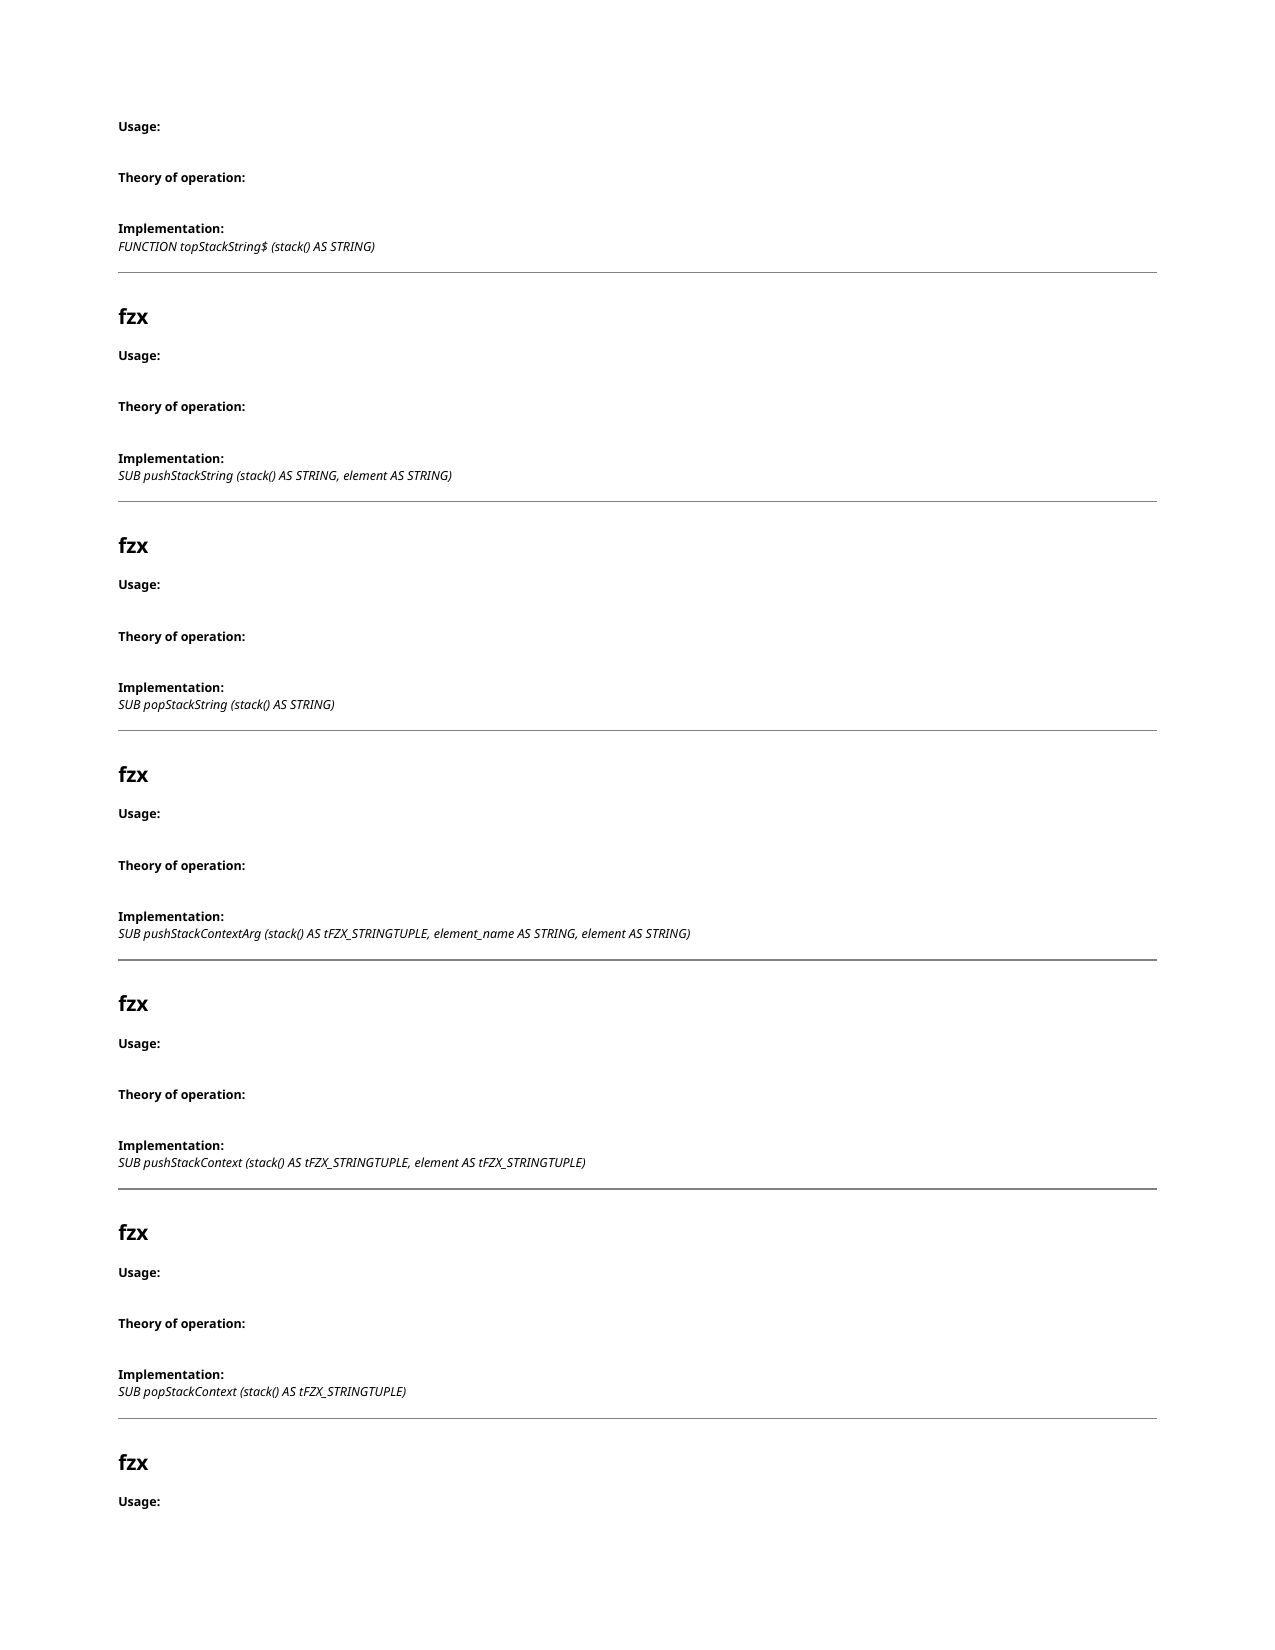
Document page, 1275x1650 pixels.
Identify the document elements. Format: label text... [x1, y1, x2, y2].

text SUB popStackContext (stack() AS tFZX_STRINGTUPLE) [118, 1383, 1157, 1401]
text Usage: [118, 576, 1157, 593]
text SUB popStackString (stack() AS STRING) [118, 696, 1157, 713]
text Usage: [118, 806, 1157, 823]
text Usage: [118, 1035, 1157, 1052]
text fzx [118, 989, 1157, 1018]
text Theory of operation: [118, 398, 1157, 416]
text FUNCTION topStackString$ (stack() AS STRING) [118, 238, 1157, 255]
text Theory of operation: [118, 628, 1157, 645]
text Theory of operation: [118, 1315, 1157, 1332]
text fzx [118, 1218, 1157, 1247]
text Theory of operation: [118, 1086, 1157, 1103]
text Theory of operation: [118, 169, 1157, 186]
text SUB pushStackString (stack() AS STRING, element AS STRING) [118, 467, 1157, 484]
text fzx [118, 760, 1157, 788]
text Implementation: [118, 908, 1157, 925]
text Implementation: [118, 679, 1157, 696]
text fzx [118, 302, 1157, 330]
text fzx [118, 531, 1157, 559]
text Implementation: [118, 450, 1157, 467]
text fzx [118, 1448, 1157, 1476]
text Implementation: [118, 221, 1157, 238]
text Usage: [118, 1493, 1157, 1510]
text SUB pushStackContextArg (stack() AS tFZX_STRINGTUPLE, element_name AS STRING, element AS STRING) [118, 925, 1157, 942]
text Theory of operation: [118, 857, 1157, 874]
text SUB pushStackContext (stack() AS tFZX_STRINGTUPLE, element AS tFZX_STRINGTUPLE) [118, 1154, 1157, 1171]
text Usage: [118, 1264, 1157, 1281]
text Implementation: [118, 1137, 1157, 1154]
text Implementation: [118, 1366, 1157, 1383]
text Usage: [118, 118, 1157, 135]
text Usage: [118, 347, 1157, 364]
